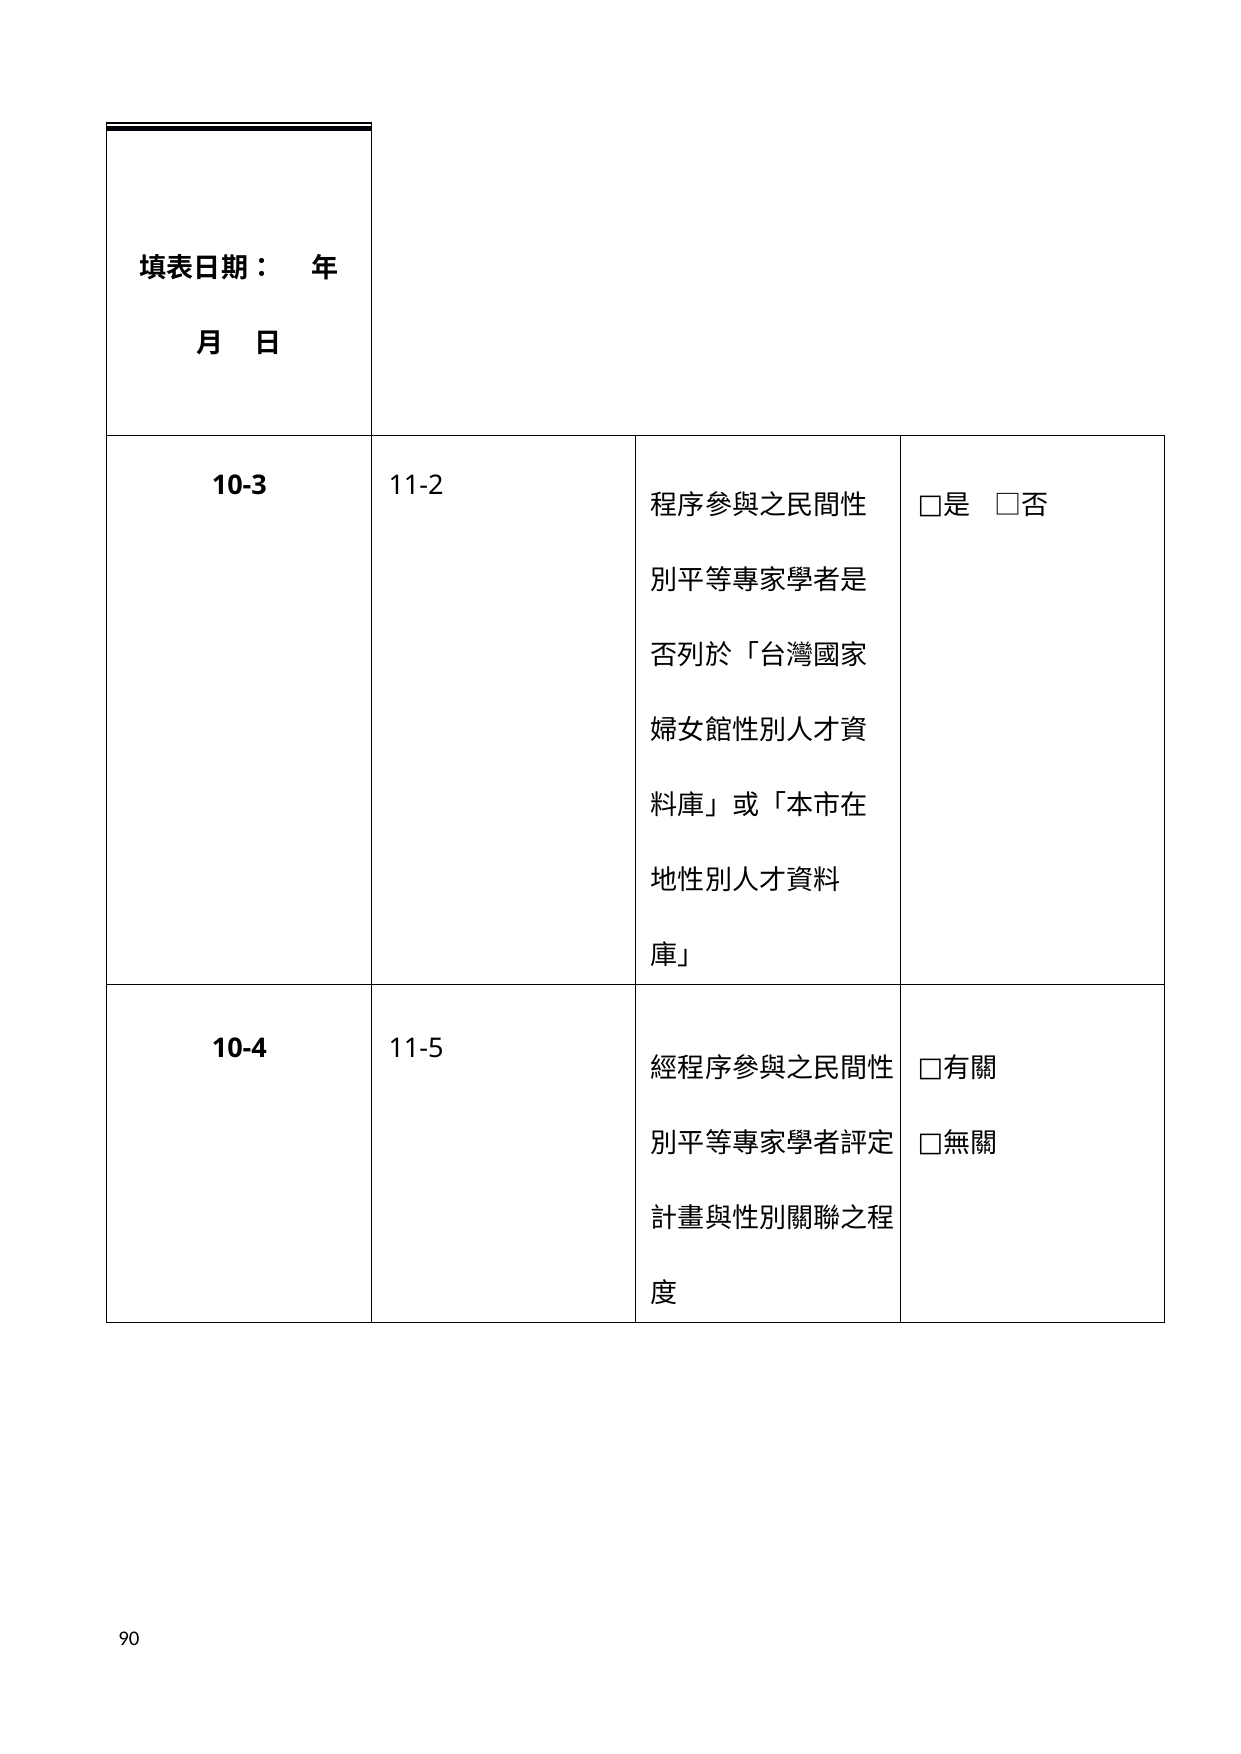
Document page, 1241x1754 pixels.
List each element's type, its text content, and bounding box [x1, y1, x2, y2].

table_cell 11-5 [372, 985, 635, 1322]
table_cell 程序參與之民間性別平等專家學者是否列於「台灣國家婦女館性別人才資料庫」或「本市在地性別人才資料庫」 [636, 436, 900, 984]
table_header 填表日期： 年 月 日 [107, 131, 371, 434]
table_cell □是 □否 [901, 436, 1164, 984]
table_cell 10-3 [107, 436, 371, 984]
table_cell 11-2 [372, 436, 635, 984]
table_cell 10-4 [107, 985, 371, 1322]
table_cell □有關 □無關 [901, 985, 1164, 1322]
table_cell 經程序參與之民間性別平等專家學者評定計畫與性別關聯之程度 [636, 985, 900, 1322]
